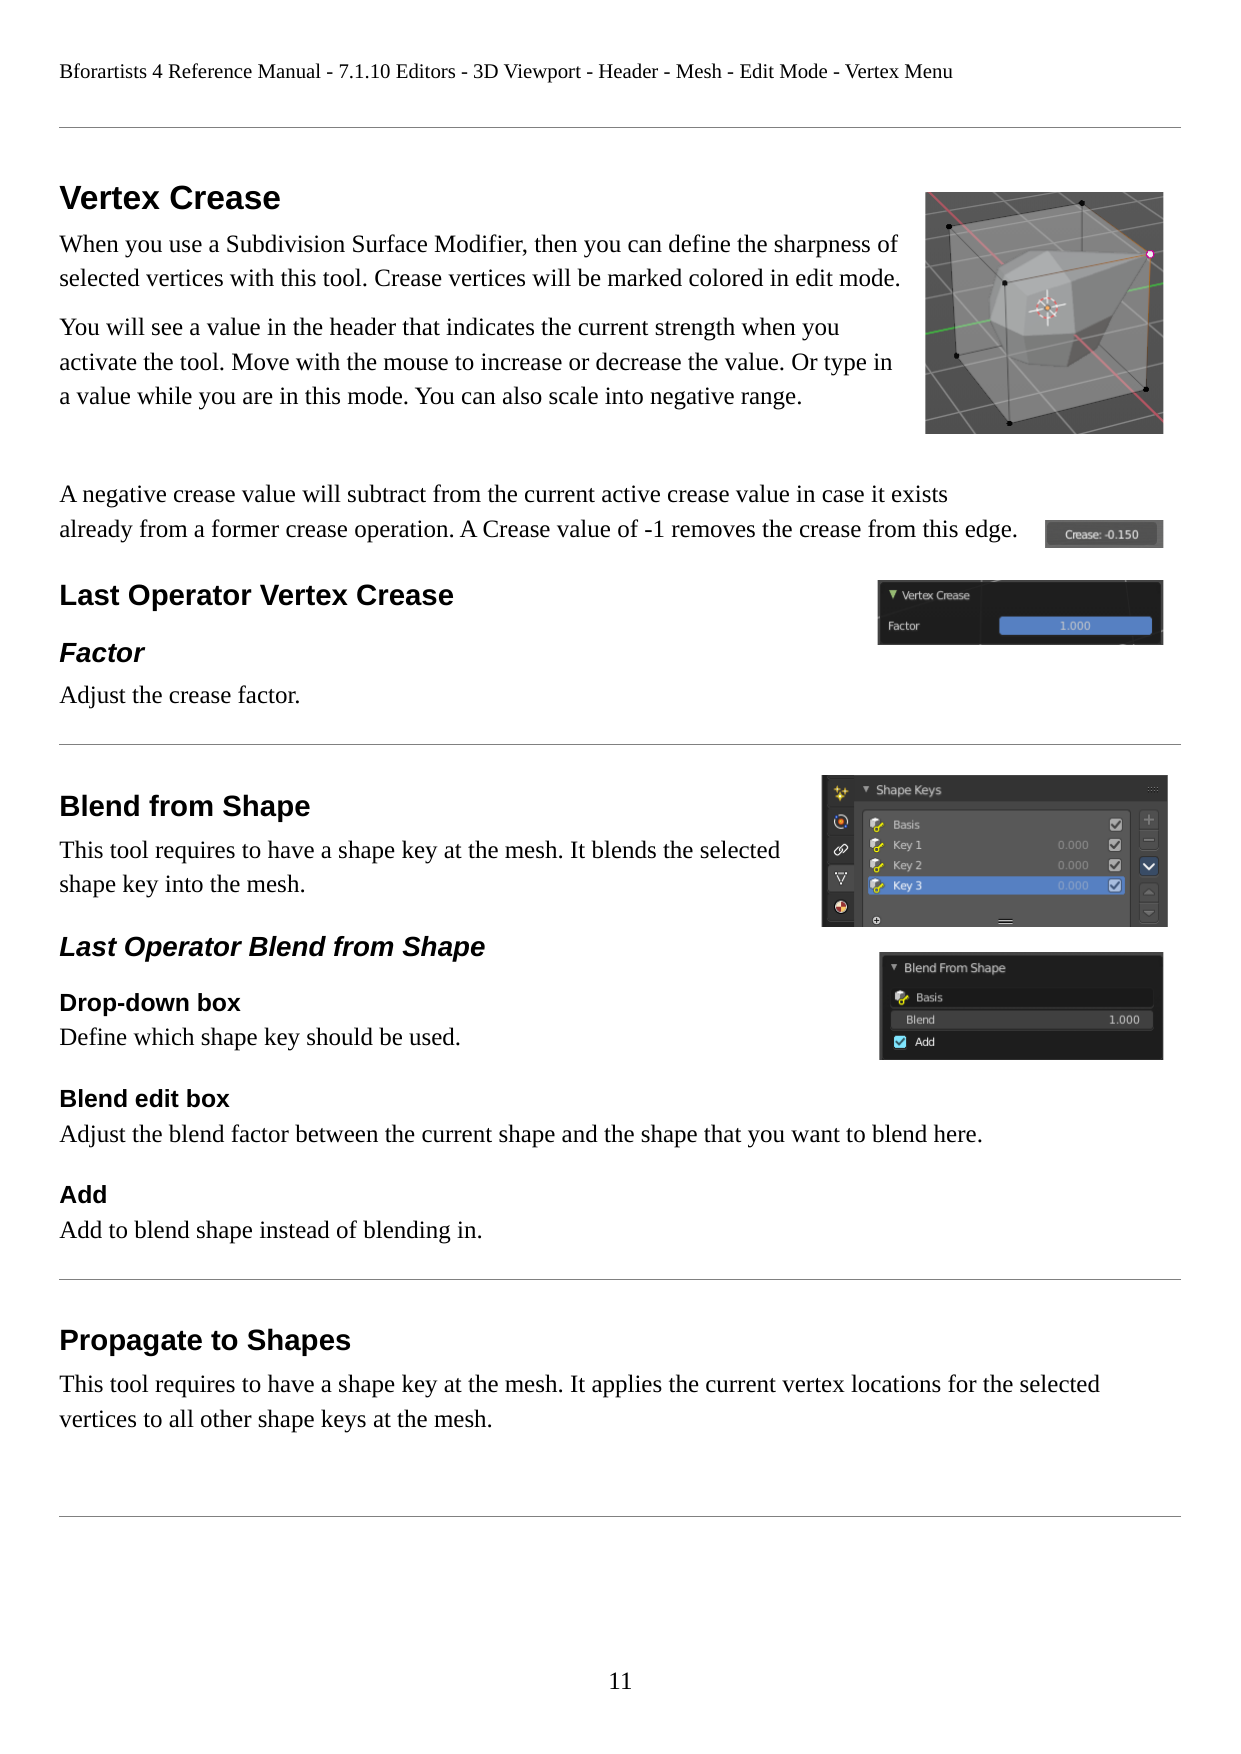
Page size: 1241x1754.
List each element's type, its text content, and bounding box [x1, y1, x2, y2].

subtitle Blend from Shape [59, 788, 821, 822]
subtitle [1168, 788, 1181, 822]
text Add to blend shape instead of blending in. [59, 1215, 1181, 1244]
subtitle Add [59, 1180, 1181, 1209]
subtitle Last Operator Vertex Crease [59, 577, 1181, 611]
subtitle [1164, 988, 1181, 1016]
picture [877, 580, 1164, 645]
picture [925, 192, 1164, 434]
text Adjust the blend factor between the current shape and the shape that you want to blend here. [59, 1119, 1181, 1147]
text You will see a value in the header that indicates the current strength when you activate the tool. Move with the mouse to increase or decrease the value. Or type in a value while you are in this mode. You can also scale into negative range. [59, 312, 925, 410]
picture [879, 952, 1164, 1060]
subtitle Last Operator Blend from Shape [59, 931, 1181, 963]
text A negative crease value will subtract from the current active crease value in case it exists already from a former crease operation. A Crease value of -1 removes the crease from this edge. [59, 479, 1181, 543]
subtitle Blend edit box [59, 1084, 1181, 1112]
text Adjust the crease factor. [59, 681, 1181, 709]
subtitle Propagate to Shapes [59, 1323, 1181, 1357]
subtitle Factor [59, 636, 1181, 668]
text This tool requires to have a shape key at the mesh. It blends the selected shape key into the mesh. [59, 835, 821, 898]
text When you use a Subdivision Surface Modifier, then you can define the sharpness of selected vertices with this tool. Crease vertices will be marked colored in edit mode. [59, 229, 925, 292]
subtitle Vertex Crease [59, 178, 1181, 216]
text Define which shape key should be used. [59, 1022, 879, 1051]
subtitle Drop-down box [59, 988, 879, 1016]
picture [1045, 520, 1164, 548]
text This tool requires to have a shape key at the mesh. It applies the current vertex locations for the selected vertices to all other shape keys at the mesh. [59, 1369, 1181, 1432]
picture [821, 775, 1168, 927]
